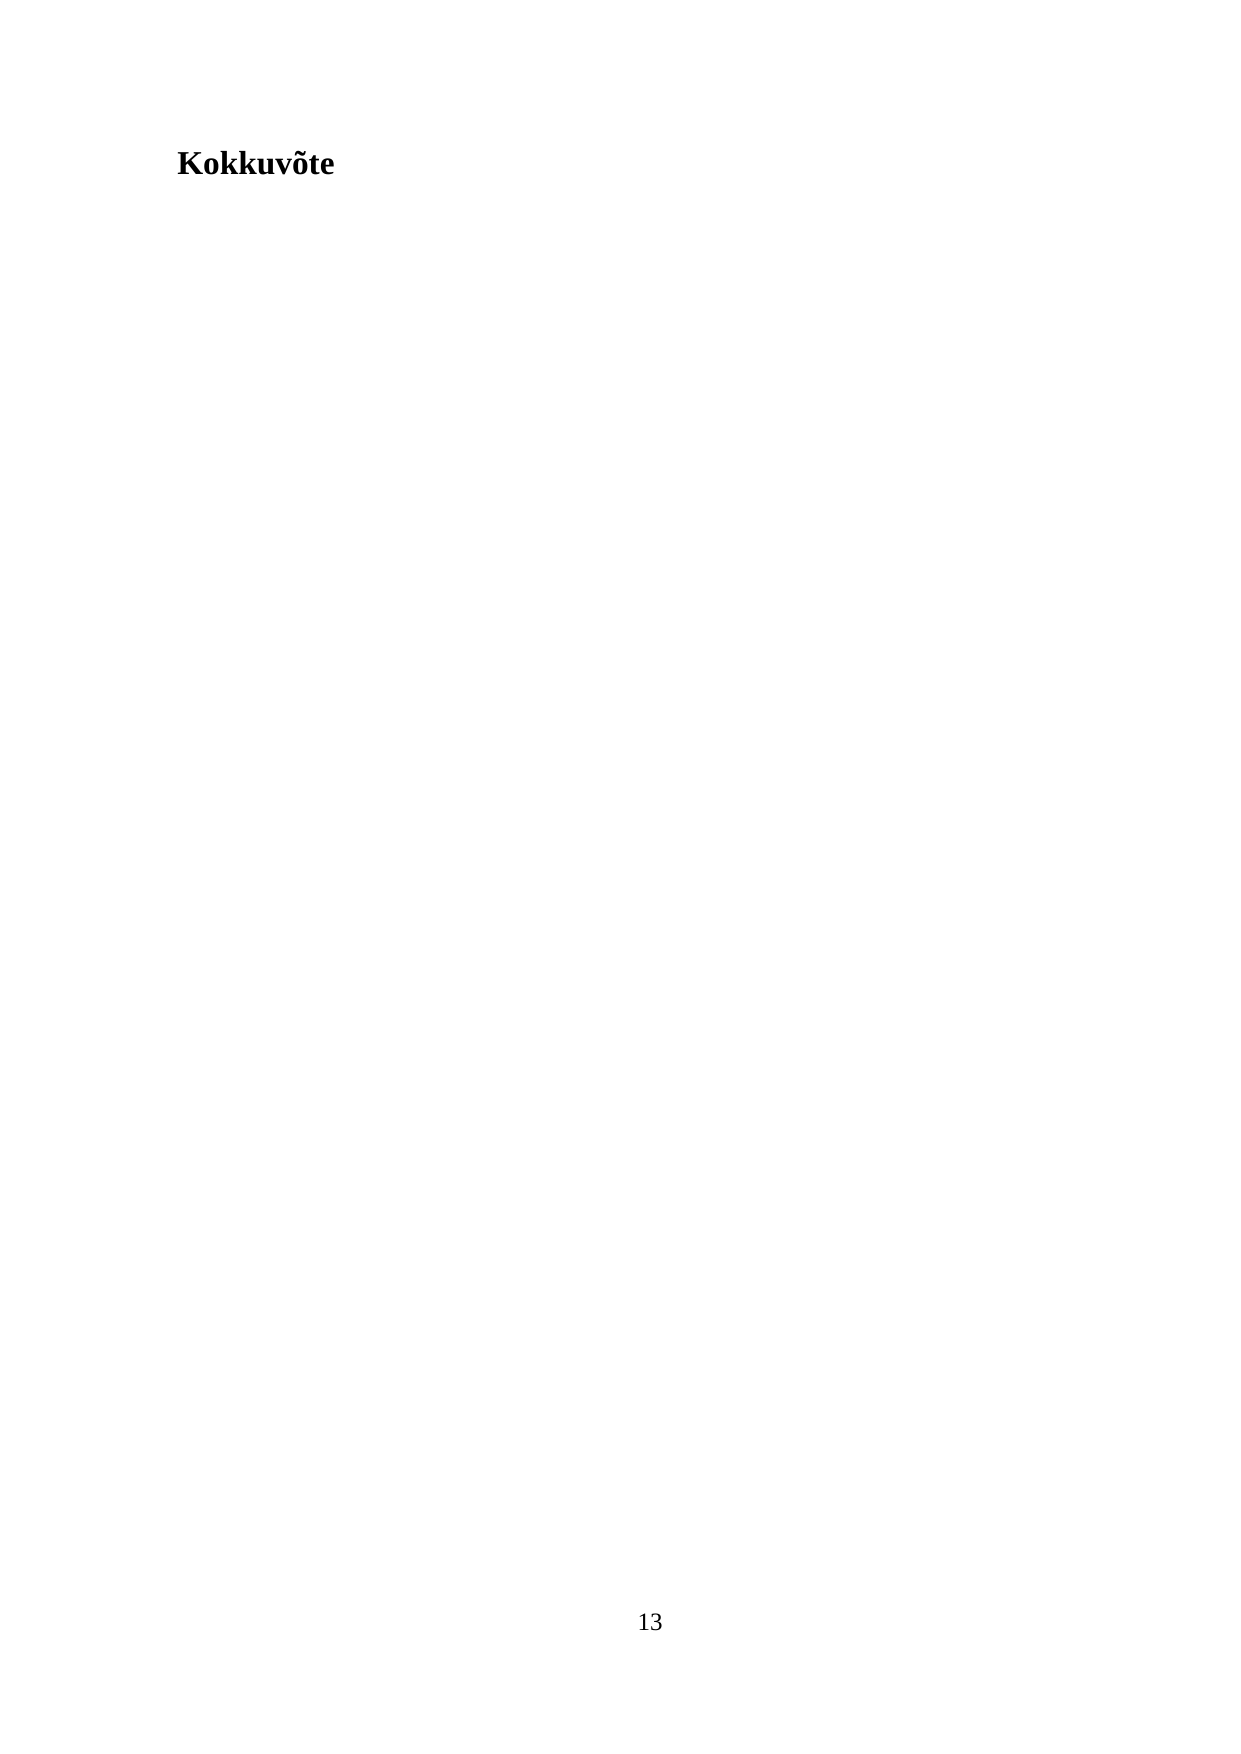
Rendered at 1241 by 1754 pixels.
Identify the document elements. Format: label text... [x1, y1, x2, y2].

subtitle Kokkuvõte [177, 143, 1122, 181]
